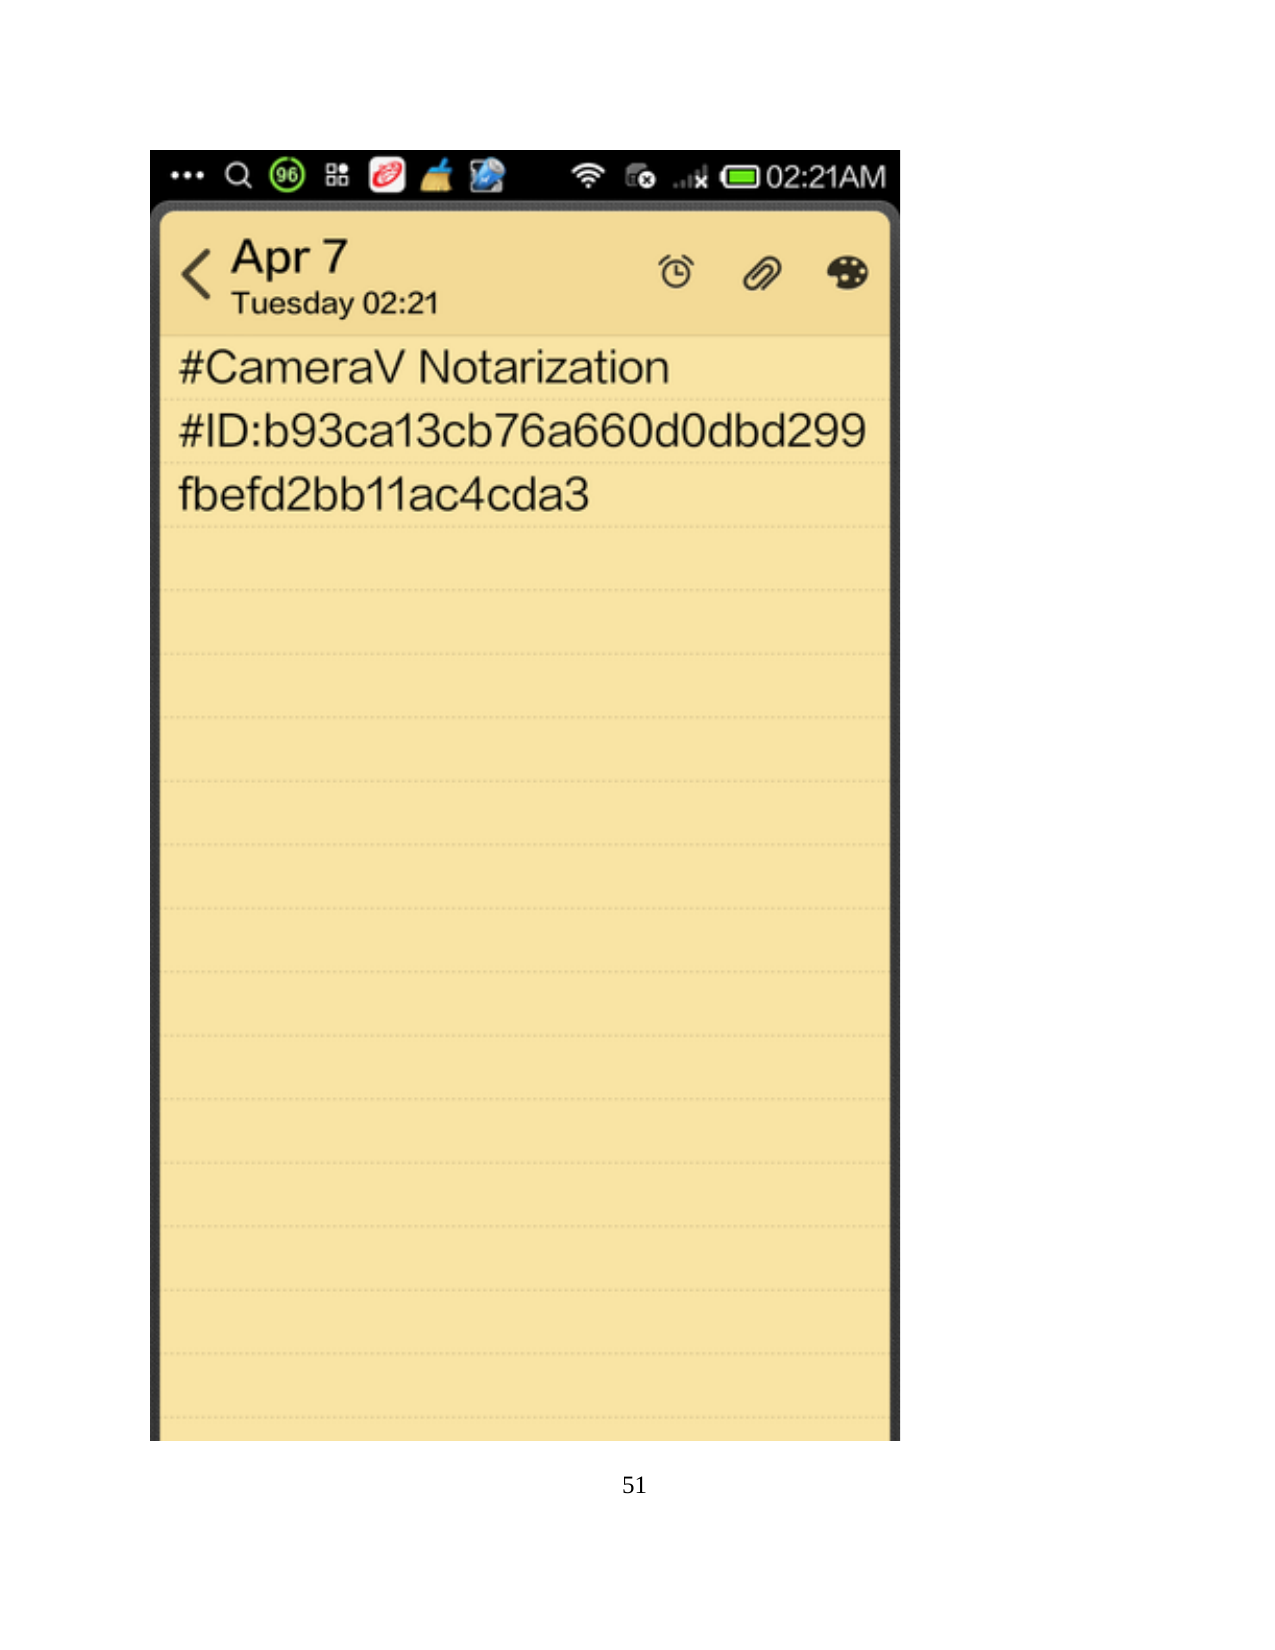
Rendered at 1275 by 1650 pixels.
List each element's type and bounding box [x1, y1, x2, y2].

picture [150, 150, 901, 1441]
